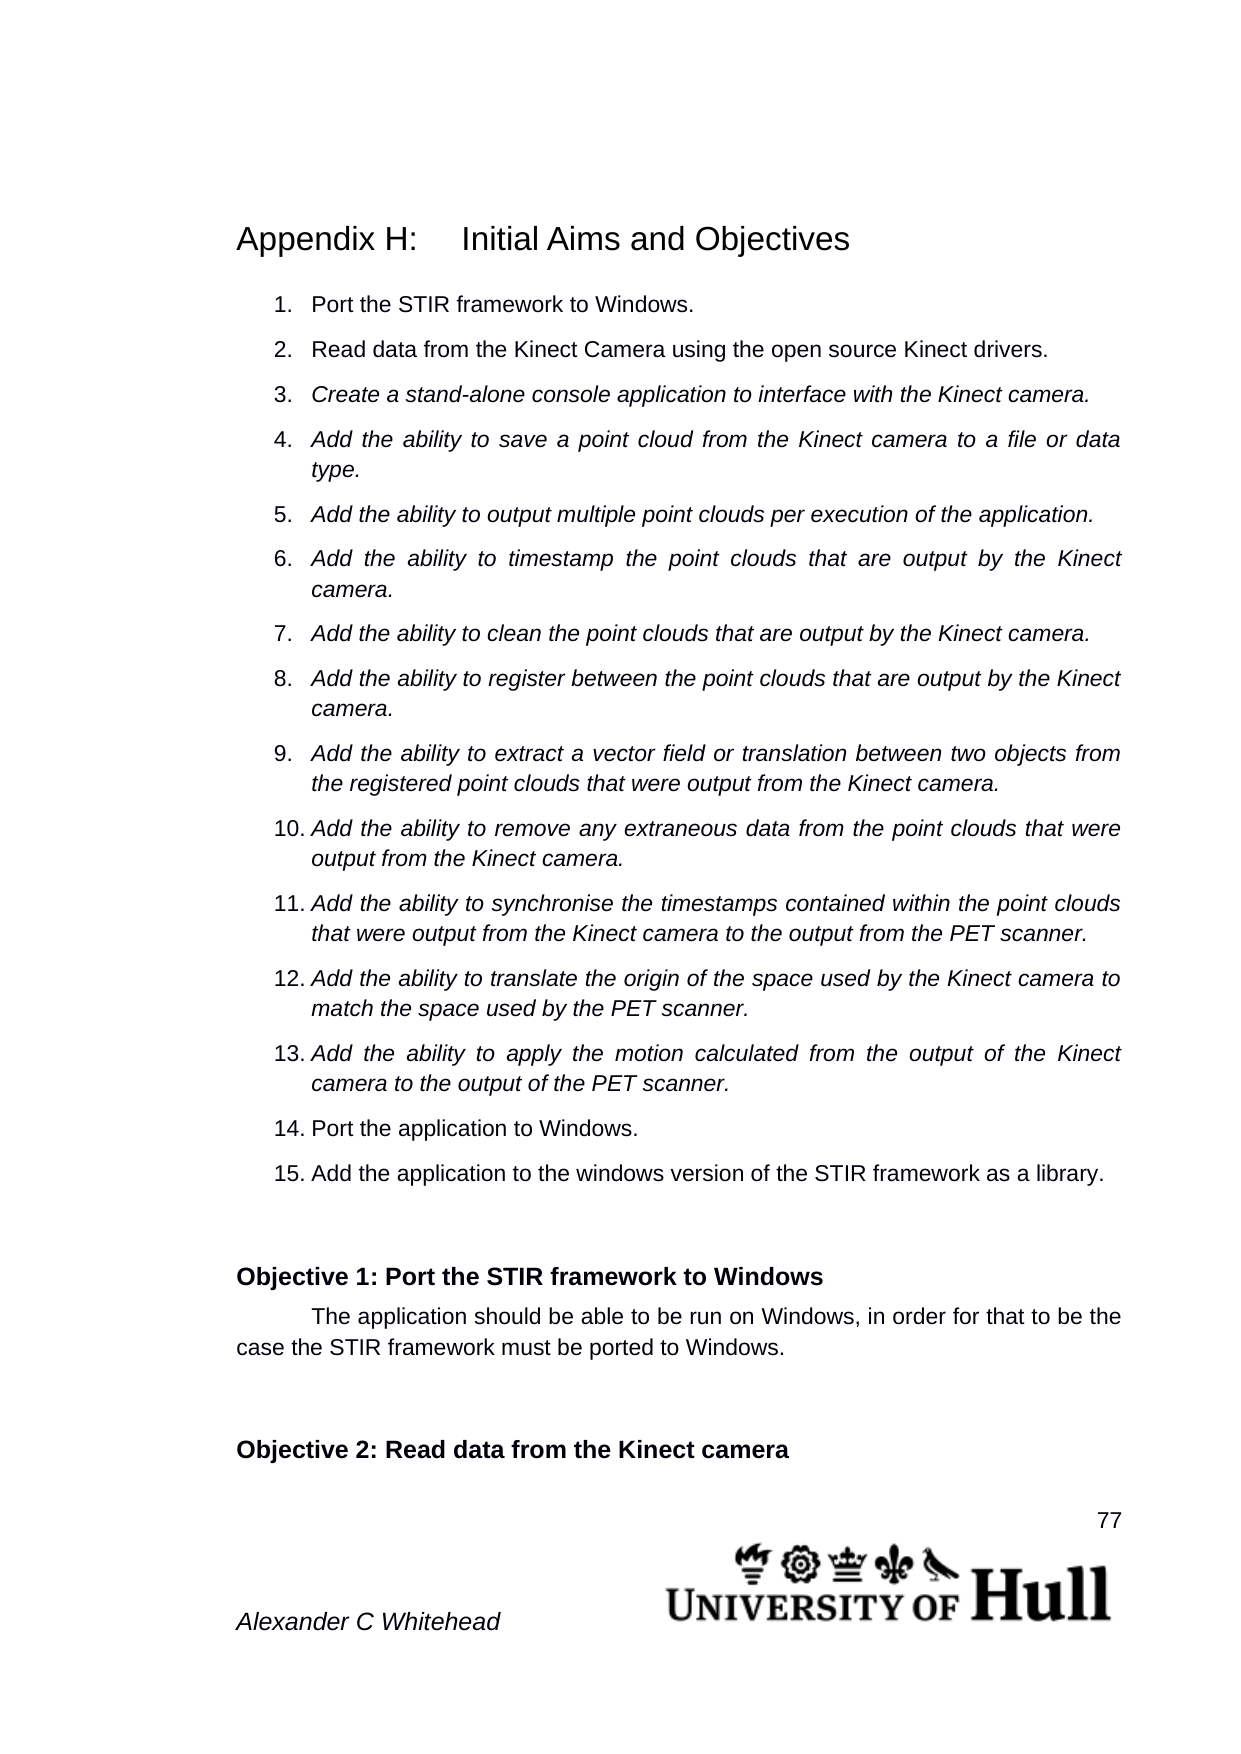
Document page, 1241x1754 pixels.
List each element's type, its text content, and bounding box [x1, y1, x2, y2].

list Add the application to the windows version of the STIR framework as a library. [274, 1160, 1122, 1186]
list Add the ability to clean the point clouds that are output by the Kinect camera. [274, 620, 1122, 647]
text The application should be able to be run on Windows, in order for that to be the case the STIR framework must be ported to Windows. [236, 1303, 1122, 1360]
list Add the ability to apply the motion calculated from the output of the Kinect camera to the output of the PET scanner. [274, 1040, 1122, 1097]
list Add the ability to remove any extraneous data from the point clouds that were output from the Kinect camera. [274, 815, 1122, 872]
subtitle Initial Aims and Objectives [236, 219, 1122, 258]
list Create a stand-alone console application to interface with the Kinect camera. [274, 381, 1122, 407]
list Add the ability to register between the point clouds that are output by the Kinect camera. [274, 665, 1122, 722]
list Add the ability to timestamp the point clouds that are output by the Kinect camera. [274, 545, 1122, 602]
picture [659, 1533, 1119, 1631]
list Port the STIR framework to Windows. [274, 291, 1122, 317]
list Read data from the Kinect Camera using the open source Kinect drivers. [274, 336, 1122, 362]
list Add the ability to output multiple point clouds per execution of the application. [274, 501, 1122, 527]
list Port the application to Windows. [274, 1115, 1122, 1141]
list Add the ability to translate the origin of the space used by the Kinect camera to match the space used by the PET scanner. [274, 965, 1122, 1022]
subtitle Objective 2: Read data from the Kinect camera [236, 1436, 1122, 1464]
list Add the ability to extract a vector field or translation between two objects from the registered point clouds that were output from the Kinect camera. [274, 740, 1122, 797]
list Add the ability to synchronise the timestamps contained within the point clouds that were output from the Kinect camera to the output from the PET scanner. [274, 890, 1122, 947]
subtitle Objective 1: Port the STIR framework to Windows [236, 1262, 1122, 1291]
list Add the ability to save a point cloud from the Kinect camera to a file or data type. [274, 426, 1122, 482]
